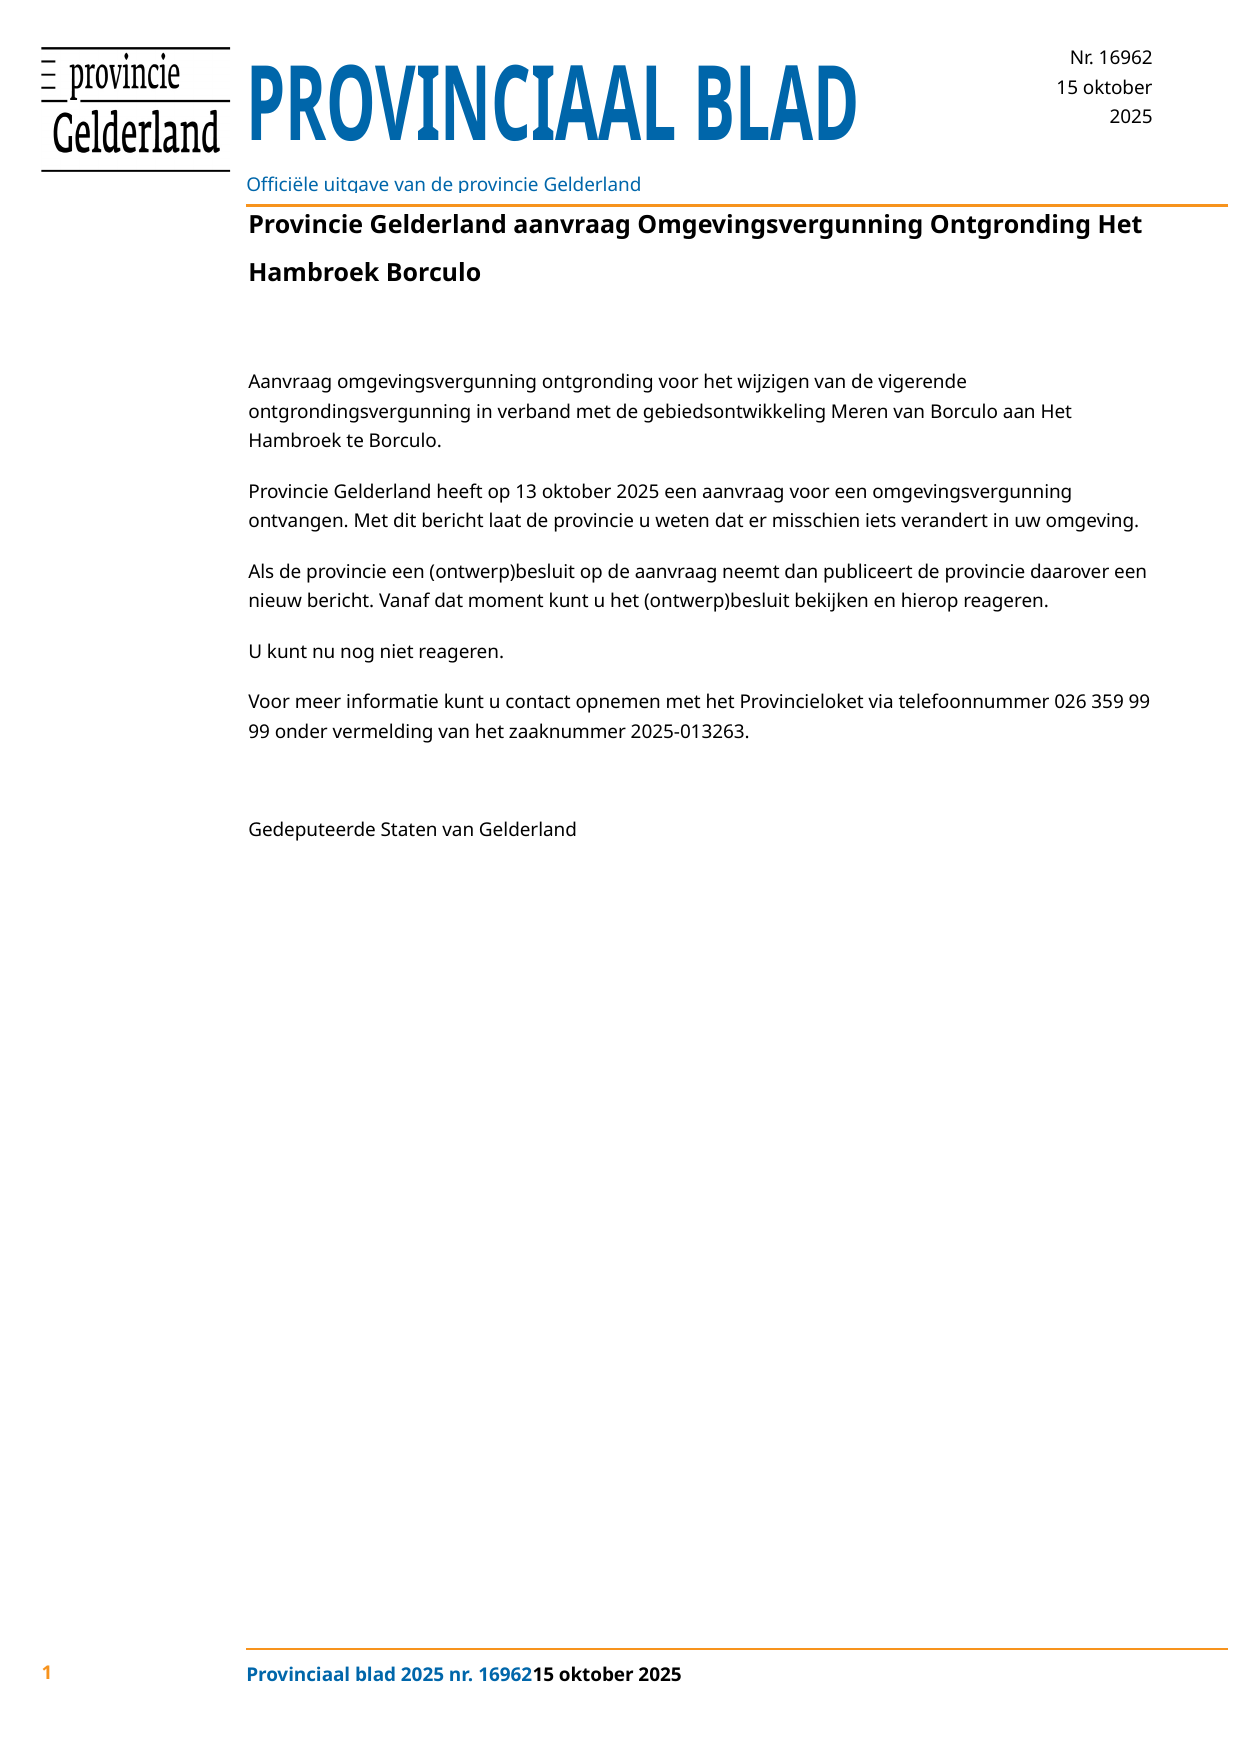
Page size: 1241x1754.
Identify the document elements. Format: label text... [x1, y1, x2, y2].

text Provincie Gelderland heeft op 13 oktober 2025 een aanvraag voor een omgevingsvergunning ontvangen. Met dit bericht laat de provincie u weten dat er misschien iets verandert in uw omgeving. [248, 478, 1152, 533]
picture [41, 47, 231, 172]
text Aanvraag omgevingsvergunning ontgronding voor het wijzigen van de vigerende ontgrondingsvergunning in verband met de gebiedsontwikkeling Meren van Borculo aan Het Hambroek te Borculo. [248, 368, 1152, 453]
text U kunt nu nog niet reageren. [248, 638, 1152, 664]
text Gedeputeerde Staten van Gelderland [248, 816, 1152, 842]
text Als de provincie een (ontwerp)besluit op de aanvraag neemt dan publiceert de provincie daarover een nieuw bericht. Vanaf dat moment kunt u het (ontwerp)besluit bekijken en hierop reageren. [248, 558, 1152, 613]
text Provincie Gelderland aanvraag Omgevingsvergunning Ontgronding Het Hambroek Borculo [248, 207, 1152, 288]
text Voor meer informatie kunt u contact opnemen met het Provincieloket via telefoonnummer 026 359 99 99 onder vermelding van het zaaknummer 2025-013263. [248, 688, 1152, 744]
